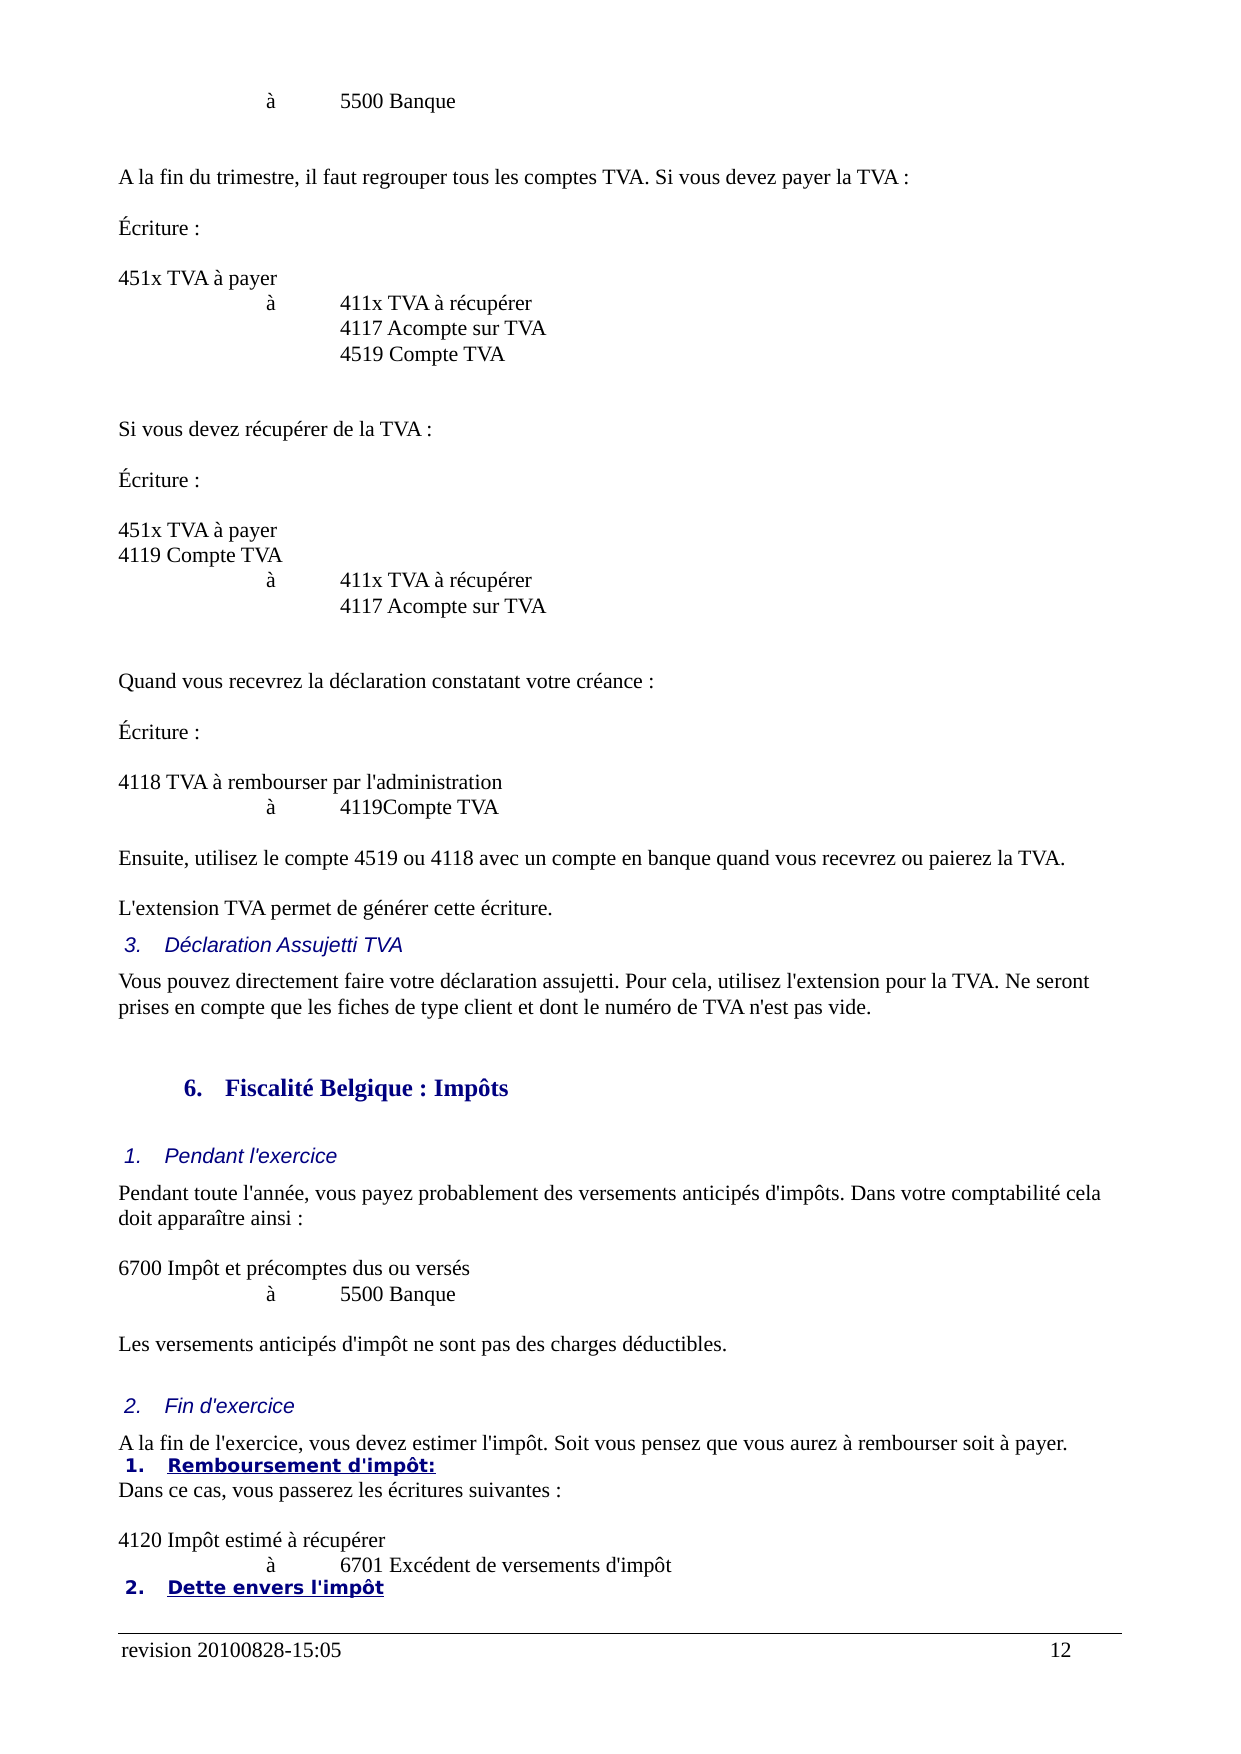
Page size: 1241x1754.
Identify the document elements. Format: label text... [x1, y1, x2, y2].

text 6700 Impôt et précomptes dus ou versés [118, 1255, 1122, 1281]
text 451x TVA à payer [118, 517, 1122, 542]
text 4120 Impôt estimé à récupérer [118, 1527, 1122, 1552]
text Écriture : [118, 719, 1122, 744]
text Les versements anticipés d'impôt ne sont pas des charges déductibles. [118, 1331, 1122, 1356]
text L'extension TVA permet de générer cette écriture. [118, 895, 1122, 920]
text Dans ce cas, vous passerez les écritures suivantes : [118, 1477, 1122, 1502]
subtitle Déclaration Assujetti TVA [118, 932, 1122, 957]
text A la fin de l'exercice, vous devez estimer l'impôt. Soit vous pensez que vous aurez à rembourser soit à payer. [118, 1429, 1122, 1455]
text 4519 Compte TVA [118, 341, 1122, 366]
subtitle Fin d'exercice [118, 1393, 1122, 1418]
text A la fin du trimestre, il faut regrouper tous les comptes TVA. Si vous devez payer la TVA : [118, 164, 1122, 189]
text 4118 TVA à rembourser par l'administration [118, 769, 1122, 794]
text à 4119Compte TVA [118, 794, 1122, 819]
text 4117 Acompte sur TVA [118, 593, 1122, 618]
text 4119 Compte TVA [118, 542, 1122, 567]
text Pendant toute l'année, vous payez probablement des versements anticipés d'impôts. Dans votre comptabilité cela doit apparaître ainsi : [118, 1180, 1122, 1230]
text Quand vous recevrez la déclaration constatant votre créance : [118, 668, 1122, 693]
text à 411x TVA à récupérer [118, 567, 1122, 593]
text Vous pouvez directement faire votre déclaration assujetti. Pour cela, utilisez l'extension pour la TVA. Ne seront prises en compte que les fiches de type client et dont le numéro de TVA n'est pas vide. [118, 968, 1122, 1019]
text à 411x TVA à récupérer [118, 290, 1122, 315]
text à 5500 Banque [118, 1281, 1122, 1306]
text 4117 Acompte sur TVA [118, 315, 1122, 341]
text à 6701 Excédent de versements d'impôt [118, 1552, 1122, 1577]
text Écriture : [118, 214, 1122, 240]
text Écriture : [118, 467, 1122, 492]
text 451x TVA à payer [118, 265, 1122, 290]
subtitle Pendant l'exercice [118, 1143, 1122, 1168]
subtitle Fiscalité Belgique : Impôts [177, 1073, 1122, 1102]
text Si vous devez récupérer de la TVA : [118, 416, 1122, 441]
subtitle Dette envers l'impôt [118, 1577, 1122, 1599]
subtitle Remboursement d'impôt: [118, 1455, 1122, 1477]
text à 5500 Banque [118, 88, 1122, 114]
text Ensuite, utilisez le compte 4519 ou 4118 avec un compte en banque quand vous recevrez ou paierez la TVA. [118, 845, 1122, 870]
